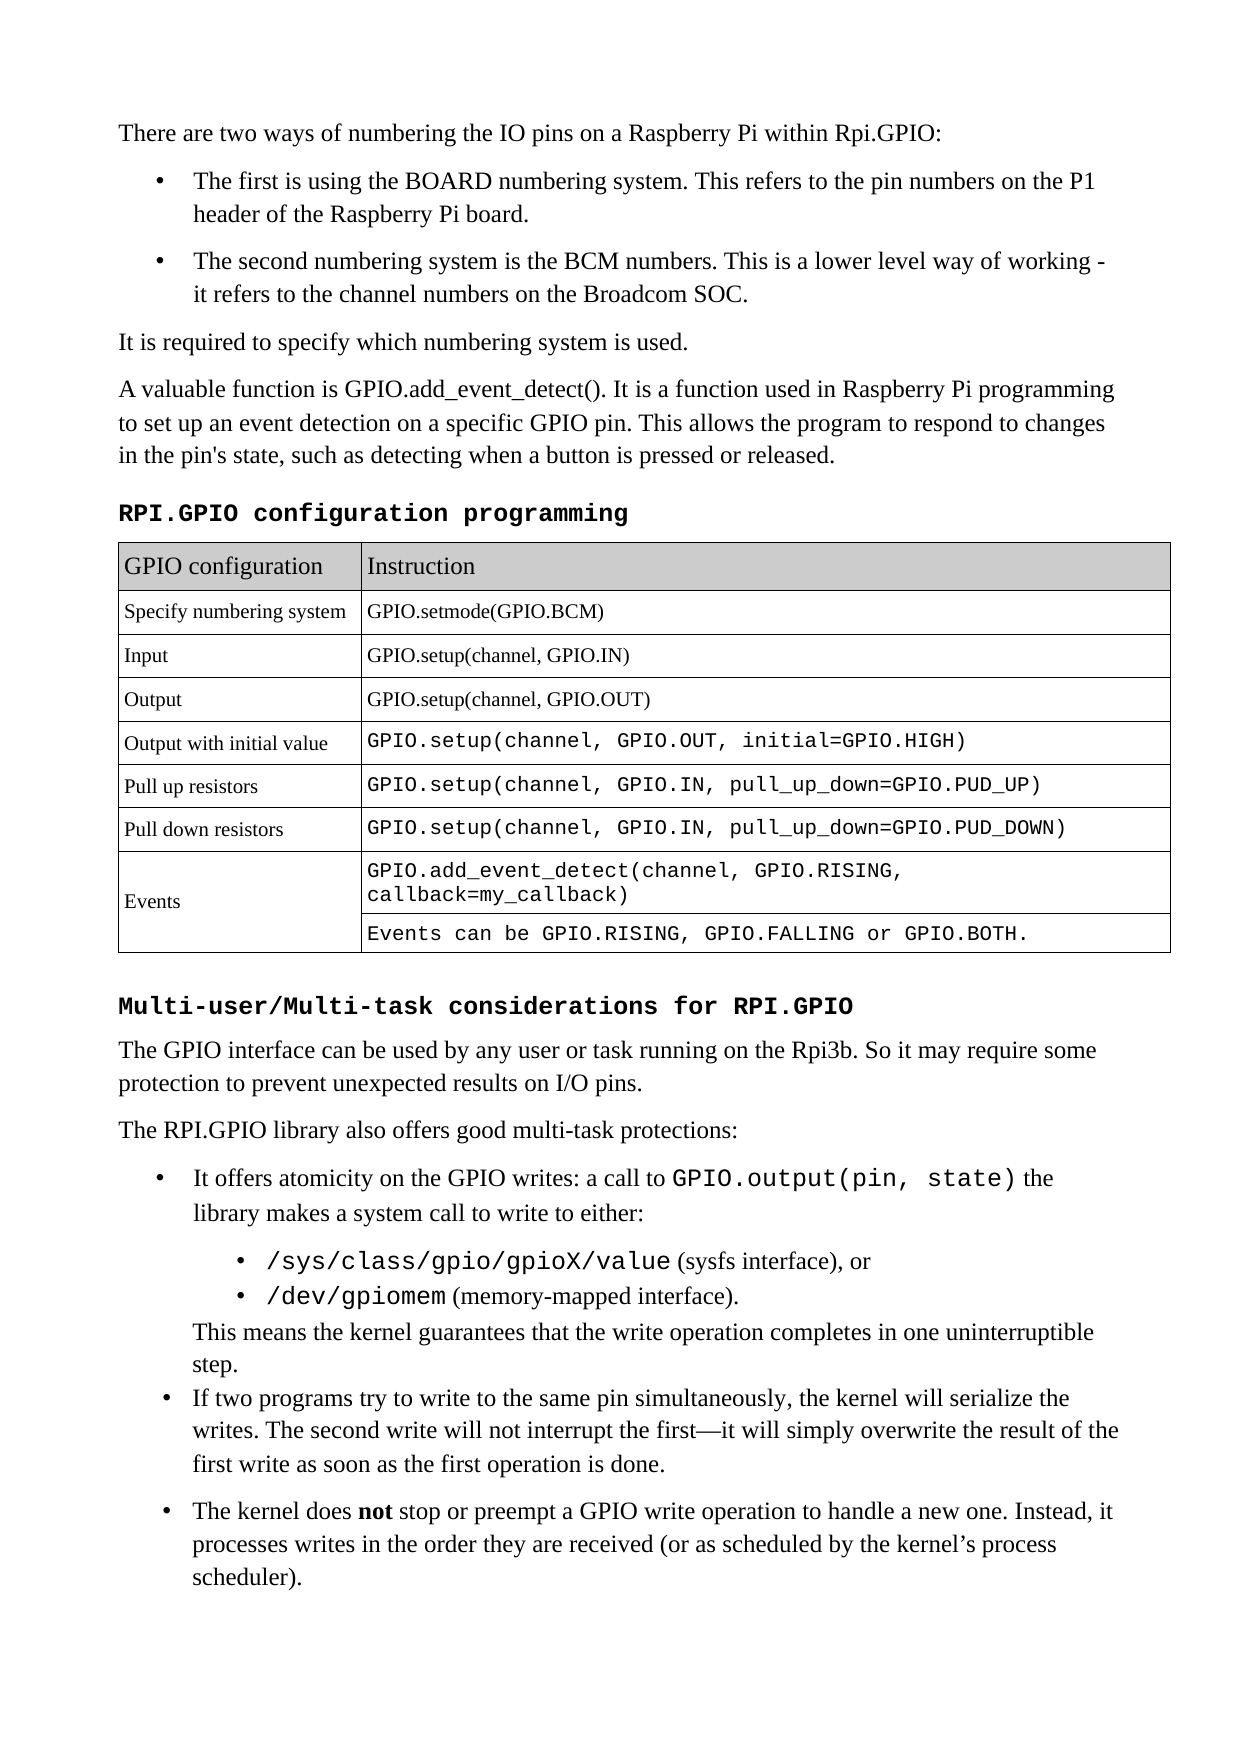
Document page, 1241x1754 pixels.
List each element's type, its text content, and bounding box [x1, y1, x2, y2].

text The RPI.GPIO library also offers good multi-task protections: [118, 1115, 1122, 1144]
subtitle Multi-user/Multi-task considerations for RPI.GPIO [118, 994, 1122, 1022]
text There are two ways of numbering the IO pins on a Raspberry Pi within Rpi.GPIO: [118, 118, 1122, 147]
text A valuable function is GPIO.add_event_detect(). It is a function used in Raspberry Pi programming to set up an event detection on a specific GPIO pin. This allows the program to respond to changes in the pin's state, such as detecting when a button is pressed or released. [118, 374, 1122, 469]
table_cell Events [119, 852, 361, 952]
list The first is using the BOARD numbering system. This refers to the pin numbers on the P1 header of the Raspberry Pi board. [156, 166, 1122, 227]
text It is required to specify which numbering system is used. [118, 327, 1122, 356]
table_cell GPIO.add_event_detect(channel, GPIO.RISING, callback=my_callback) [362, 852, 1170, 913]
table_cell GPIO.setup(channel, GPIO.OUT, initial=GPIO.HIGH) [362, 722, 1170, 764]
table_cell Specify numbering system [119, 591, 361, 633]
list The kernel does not stop or preempt a GPIO write operation to handle a new one. Instead, it processes writes in the order they are received (or as scheduled by the kernel’s process scheduler). [162, 1496, 1122, 1591]
table_cell Output with initial value [119, 722, 361, 764]
table_cell Pull up resistors [119, 765, 361, 807]
table_header GPIO configuration [119, 543, 361, 590]
subtitle RPI.GPIO configuration programming [118, 501, 1122, 529]
table_cell GPIO.setup(channel, GPIO.IN, pull_up_down=GPIO.PUD_UP) [362, 765, 1170, 807]
table_cell Output [119, 678, 361, 721]
list This means the kernel guarantees that the write operation completes in one uninterruptible step. [162, 1317, 1122, 1378]
list /sys/class/gpio/gpioX/value (sysfs interface), or [236, 1246, 1122, 1277]
list /dev/gpiomem (memory-mapped interface). [236, 1281, 1122, 1312]
list The second numbering system is the BCM numbers. This is a lower level way of working - it refers to the channel numbers on the Broadcom SOC. [156, 246, 1122, 308]
table_cell GPIO.setup(channel, GPIO.OUT) [362, 678, 1170, 721]
list If two programs try to write to the same pin simultaneously, the kernel will serialize the writes. The second write will not interrupt the first—it will simply overwrite the result of the first write as soon as the first operation is done. [162, 1383, 1122, 1477]
table_cell Events can be GPIO.RISING, GPIO.FALLING or GPIO.BOTH. [362, 914, 1170, 952]
table_cell GPIO.setup(channel, GPIO.IN) [362, 635, 1170, 677]
text The GPIO interface can be used by any user or task running on the Rpi3b. So it may require some protection to prevent unexpected results on I/O pins. [118, 1035, 1122, 1097]
table_header Instruction [362, 543, 1170, 590]
table_cell Input [119, 635, 361, 677]
list It offers atomicity on the GPIO writes: a call to GPIO.output(pin, state) the library makes a system call to write to either: [156, 1163, 1122, 1227]
table_cell Pull down resistors [119, 808, 361, 851]
table_cell GPIO.setup(channel, GPIO.IN, pull_up_down=GPIO.PUD_DOWN) [362, 808, 1170, 851]
table_cell GPIO.setmode(GPIO.BCM) [362, 591, 1170, 633]
